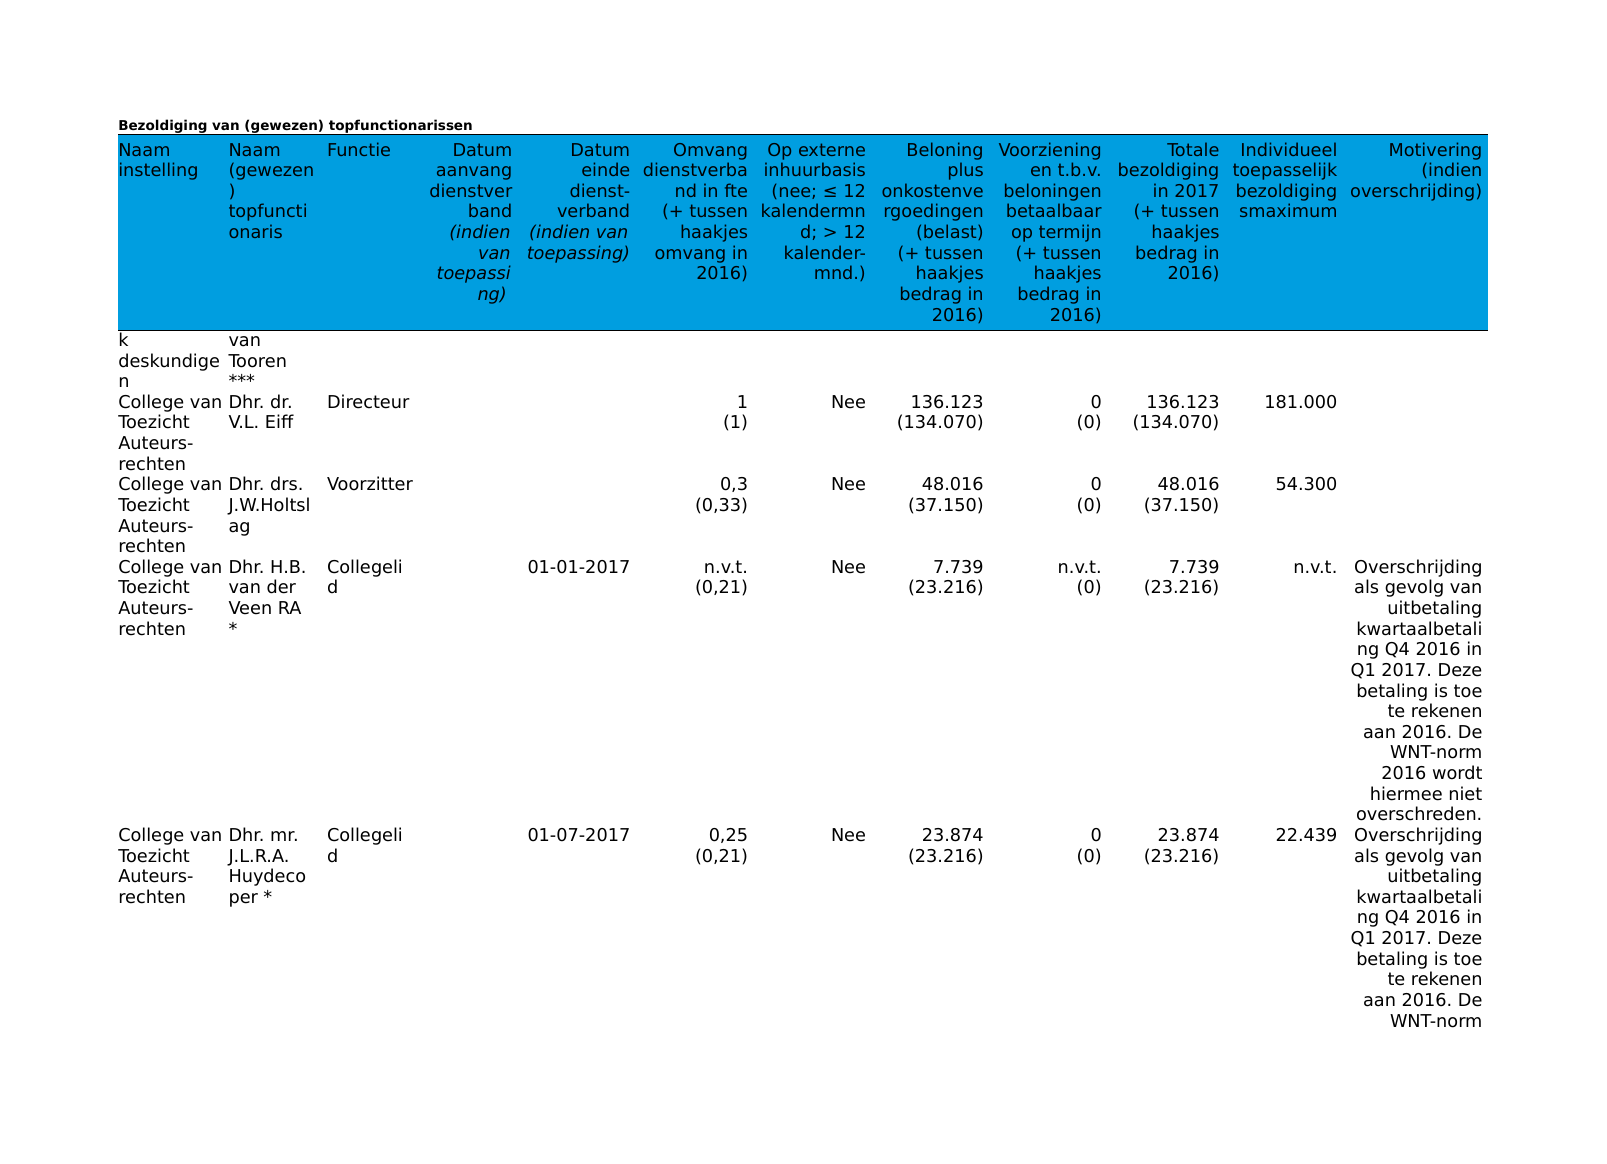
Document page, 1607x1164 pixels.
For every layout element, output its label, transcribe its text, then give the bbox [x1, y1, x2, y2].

table_cell n.v.t. (0) [990, 557, 1107, 825]
table_cell n.v.t. [1225, 557, 1343, 825]
table_cell Datum einde dienst- verband (indien van toepassing) [518, 135, 636, 330]
table_cell [321, 331, 419, 392]
table_cell 01-01-2017 [518, 557, 636, 825]
table_cell [420, 557, 518, 825]
table_cell 136.123 (134.070) [872, 392, 989, 474]
table_cell Datum aanvang dienstverband (indien van toepassing) [420, 135, 518, 330]
table_cell [754, 331, 872, 392]
table_cell 54.300 [1225, 474, 1343, 557]
table_cell Naam instelling [118, 135, 222, 330]
table_cell 48.016 (37.150) [872, 474, 989, 557]
table_cell 0 (0) [990, 392, 1107, 474]
table_cell 01-07-2017 [518, 825, 636, 1031]
table_cell 22.439 [1225, 825, 1343, 1031]
table_cell [518, 331, 636, 392]
table_cell [872, 331, 989, 392]
table_cell van Tooren *** [223, 331, 321, 392]
table_cell College van Toezicht Auteurs-rechten [118, 557, 222, 825]
table_cell Dhr. mr. J.L.R.A. Huydecoper * [223, 825, 321, 1031]
table_cell [420, 331, 518, 392]
table_cell [1343, 331, 1488, 392]
table_cell Overschrijding als gevolg van uitbetaling kwartaalbetaling Q4 2016 in Q1 2017. Deze betaling is toe te rekenen aan 2016. De WNT-norm [1343, 825, 1488, 1031]
table_cell Nee [754, 474, 872, 557]
table_cell 0,25 (0,21) [636, 825, 754, 1031]
table_cell College van Toezicht Auteurs-rechten [118, 825, 222, 1031]
table_cell 181.000 [1225, 392, 1343, 474]
table_cell [1108, 331, 1225, 392]
table_cell Op externe inhuurbasis (nee; ≤ 12 kalendermnd; > 12 kalender-mnd.) [754, 135, 872, 330]
table_cell Dhr. drs. J.W.Holtslag [223, 474, 321, 557]
table_cell Collegelid [321, 825, 419, 1031]
table_cell Nee [754, 557, 872, 825]
table_cell Naam (gewezen) topfunctionaris [223, 135, 321, 330]
table_cell Motivering (indien overschrijding) [1343, 135, 1488, 330]
table_cell [420, 474, 518, 557]
table_cell Totale bezoldiging in 2017 (+ tussen haakjes bedrag in 2016) [1108, 135, 1225, 330]
table_cell 48.016 (37.150) [1108, 474, 1225, 557]
table_cell [518, 474, 636, 557]
table_cell [636, 331, 754, 392]
table_cell 23.874 (23.216) [872, 825, 989, 1031]
table_cell [518, 392, 636, 474]
table_cell Dhr. dr. V.L. Eiff [223, 392, 321, 474]
table_cell [420, 392, 518, 474]
table_header Bezoldiging van (gewezen) topfunctionarissen [118, 118, 1488, 134]
table_cell Nee [754, 392, 872, 474]
table_cell n.v.t. (0,21) [636, 557, 754, 825]
table_cell 7.739 (23.216) [1108, 557, 1225, 825]
table_cell Directeur [321, 392, 419, 474]
table_cell [1225, 331, 1343, 392]
table_cell k deskundigen [118, 331, 222, 392]
table_cell 1 (1) [636, 392, 754, 474]
table_cell [420, 825, 518, 1031]
table_cell Omvang dienstverband in fte (+ tussen haakjes omvang in 2016) [636, 135, 754, 330]
table_cell Dhr. H.B. van der Veen RA * [223, 557, 321, 825]
table_cell 0,3 (0,33) [636, 474, 754, 557]
table_cell Overschrijding als gevolg van uitbetaling kwartaalbetaling Q4 2016 in Q1 2017. Deze betaling is toe te rekenen aan 2016. De WNT-norm 2016 wordt hiermee niet overschreden. [1343, 557, 1488, 825]
table_cell 0 (0) [990, 825, 1107, 1031]
table_cell 136.123 (134.070) [1108, 392, 1225, 474]
table_cell Functie [321, 135, 419, 330]
table_cell College van Toezicht Auteurs-rechten [118, 474, 222, 557]
table_cell Voorzieningen t.b.v. beloningen betaalbaar op termijn (+ tussen haakjes bedrag in 2016) [990, 135, 1107, 330]
table_cell Beloning plus onkostenvergoedingen (belast) (+ tussen haakjes bedrag in 2016) [872, 135, 989, 330]
table_cell 23.874 (23.216) [1108, 825, 1225, 1031]
table_cell [990, 331, 1107, 392]
table_cell Collegelid [321, 557, 419, 825]
table_cell [1343, 474, 1488, 557]
table_cell College van Toezicht Auteurs-rechten [118, 392, 222, 474]
table_cell Individueel toepasselijk bezoldigingsmaximum [1225, 135, 1343, 330]
table_cell Nee [754, 825, 872, 1031]
table_cell [1343, 392, 1488, 474]
table_cell 7.739 (23.216) [872, 557, 989, 825]
table_cell Voorzitter [321, 474, 419, 557]
table_cell 0 (0) [990, 474, 1107, 557]
